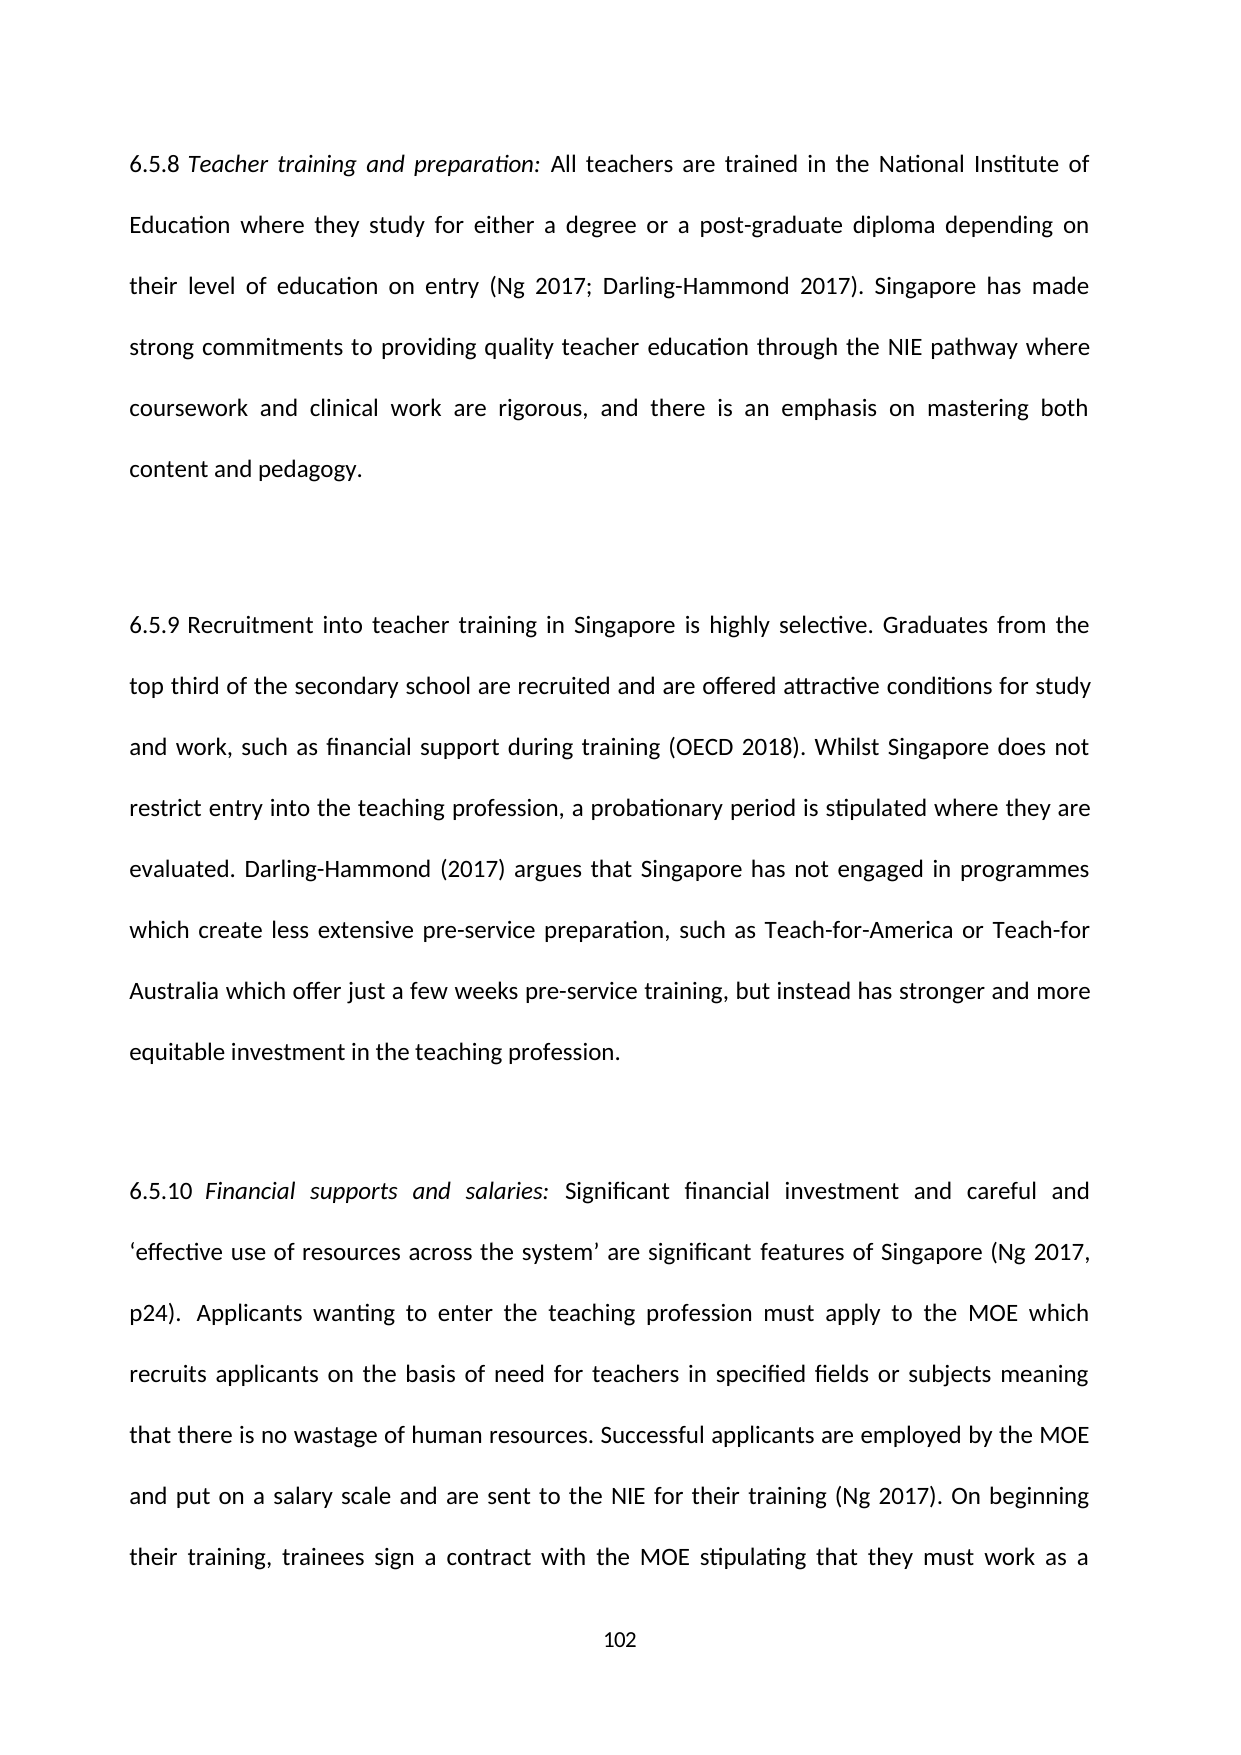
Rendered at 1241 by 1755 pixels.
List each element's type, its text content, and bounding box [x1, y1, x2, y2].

list Recruitment into teacher training in Singapore is highly selective. Graduates from the top third of the secondary school are recruited and are offered attractive conditions for study and work, such as financial support during training (OECD 2018). Whilst Singapore does not restrict entry into the teaching profession, a probationary period is stipulated where they are evaluated. Darling-Hammond (2017) argues that Singapore has not engaged in programmes which create less extensive pre-service preparation, such as Teach-for-America or Teach-for Australia which offer just a few weeks pre-service training, but instead has stronger and more equitable investment in the teaching profession. [129, 609, 1091, 1067]
list Teacher training and preparation: All teachers are trained in the National Institute of Education where they study for either a degree or a post-graduate diploma depending on their level of education on entry (Ng 2017; Darling-Hammond 2017). Singapore has made strong commitments to providing quality teacher education through the NIE pathway where coursework and clinical work are rigorous, and there is an emphasis on mastering both content and pedagogy. [129, 148, 1091, 484]
list Financial supports and salaries: Significant financial investment and careful and ‘effective use of resources across the system’ are significant features of Singapore (Ng 2017, p24). Applicants wanting to enter the teaching profession must apply to the MOE which recruits applicants on the basis of need for teachers in specified fields or subjects meaning that there is no wastage of human resources. Successful applicants are employed by the MOE and put on a salary scale and are sent to the NIE for their training (Ng 2017). On beginning their training, trainees sign a contract with the MOE stipulating that they must work as a [129, 1175, 1091, 1572]
